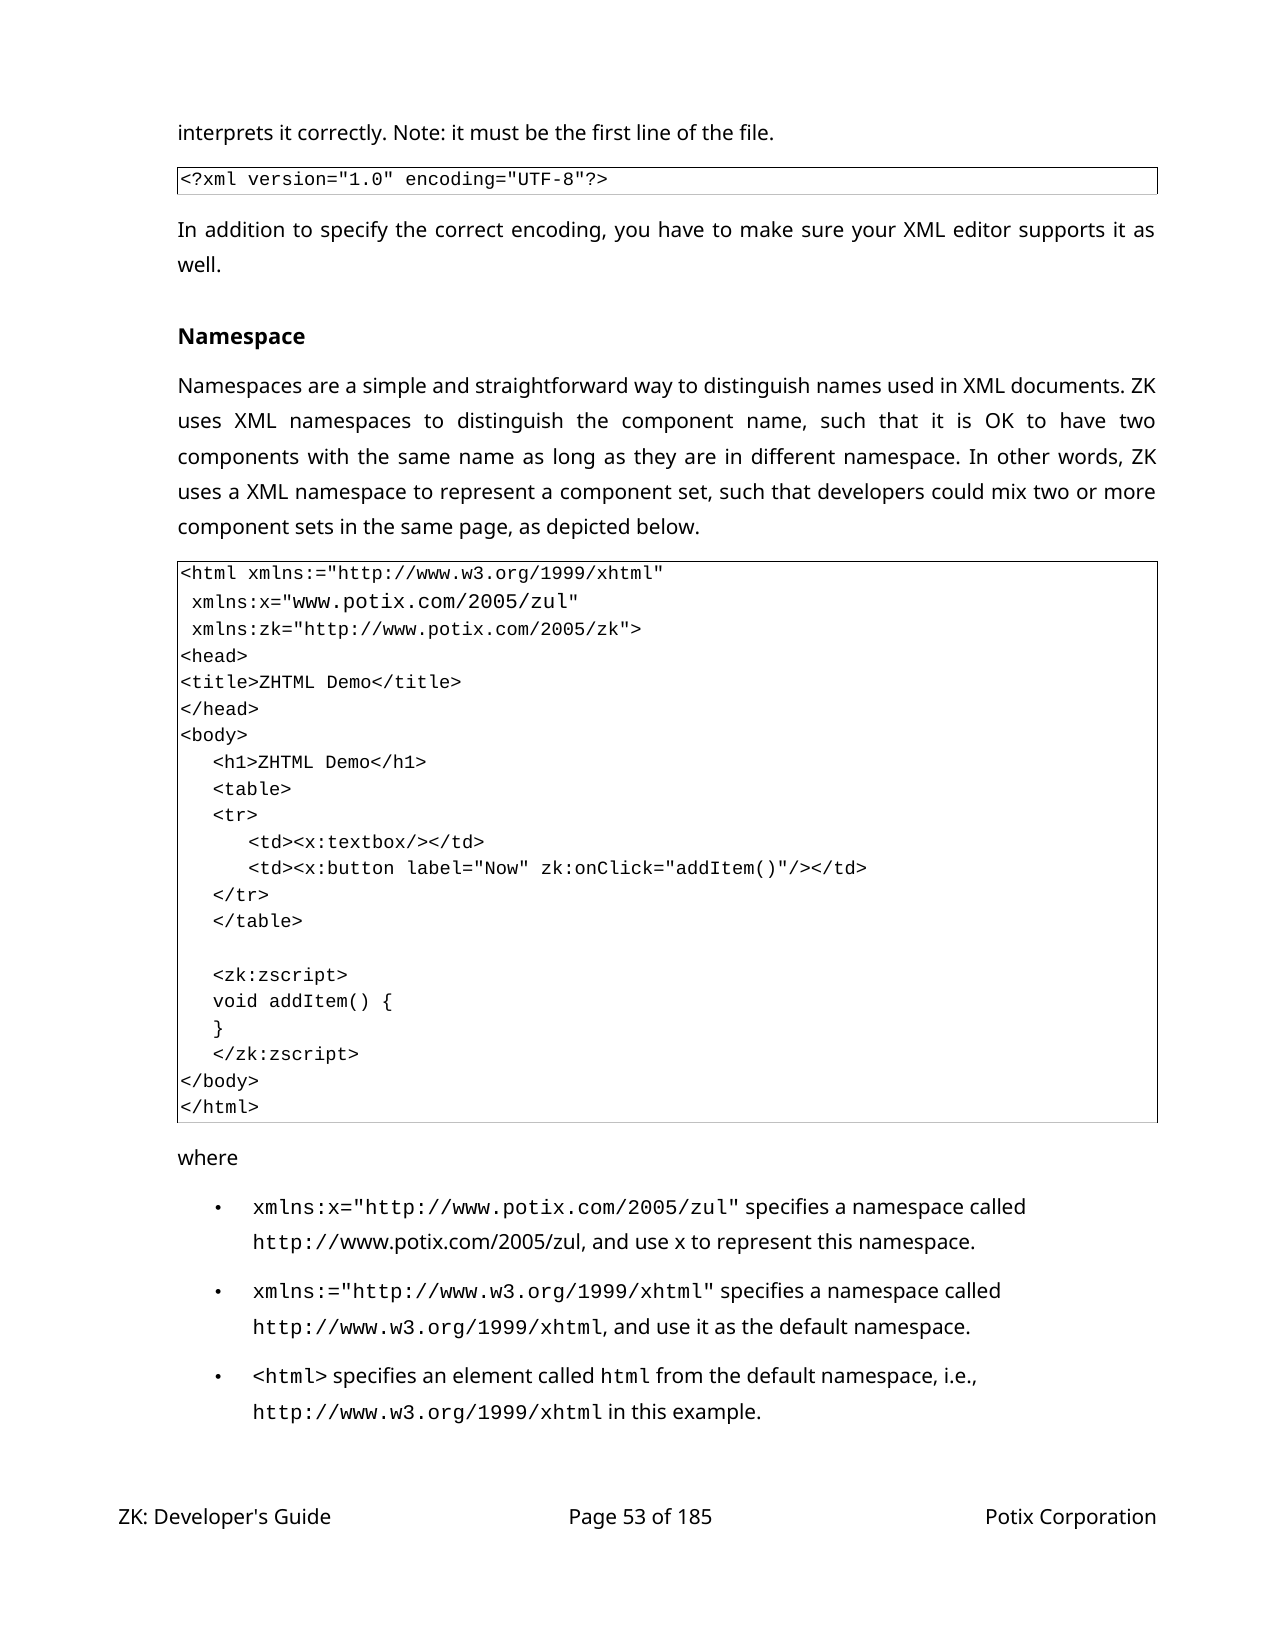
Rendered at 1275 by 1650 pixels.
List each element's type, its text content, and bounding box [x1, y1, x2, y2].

text Namespaces are a simple and straightforward way to distinguish names used in XML documents. ZK uses XML namespaces to distinguish the component name, such that it is OK to have two components with the same name as long as they are in different namespace. In other words, ZK uses a XML namespace to represent a component set, such that developers could mix two or more component sets in the same page, as depicted below. [177, 371, 1157, 541]
list xmlns:x="http://www.potix.com/2005/zul" specifies a namespace called http://www.potix.com/2005/zul, and use x to represent this namespace. [215, 1192, 1157, 1256]
text interprets it correctly. Note: it must be the first line of the file. [177, 118, 1157, 146]
list xmlns:="http://www.w3.org/1999/xhtml" specifies a namespace called http://www.w3.org/1999/xhtml, and use it as the default namespace. [215, 1277, 1157, 1341]
text <html xmlns:="http://www.w3.org/1999/xhtml" xmlns:x="www.potix.com/2005/zul" xmlns:zk="http://www.potix.com/2005/zk"> <head> <title>ZHTML Demo</title> </head> <body> <h1>ZHTML Demo</h1> <table> <tr> <td><x:textbox/></td> <td><x:button label="Now" zk:onClick="addItem()"/></td> </tr> </table> <zk:zscript> void addItem() { } </zk:zscript> </body> </html> [178, 562, 1157, 1122]
text In addition to specify the correct encoding, you have to make sure your XML editor supports it as well. [177, 215, 1157, 278]
text where [177, 1143, 1157, 1171]
list <html> specifies an element called html from the default namespace, i.e., http://www.w3.org/1999/xhtml in this example. [215, 1361, 1157, 1425]
text <?xml version="1.0" encoding="UTF-8"?> [178, 168, 1157, 194]
subtitle Namespace [177, 321, 1157, 351]
